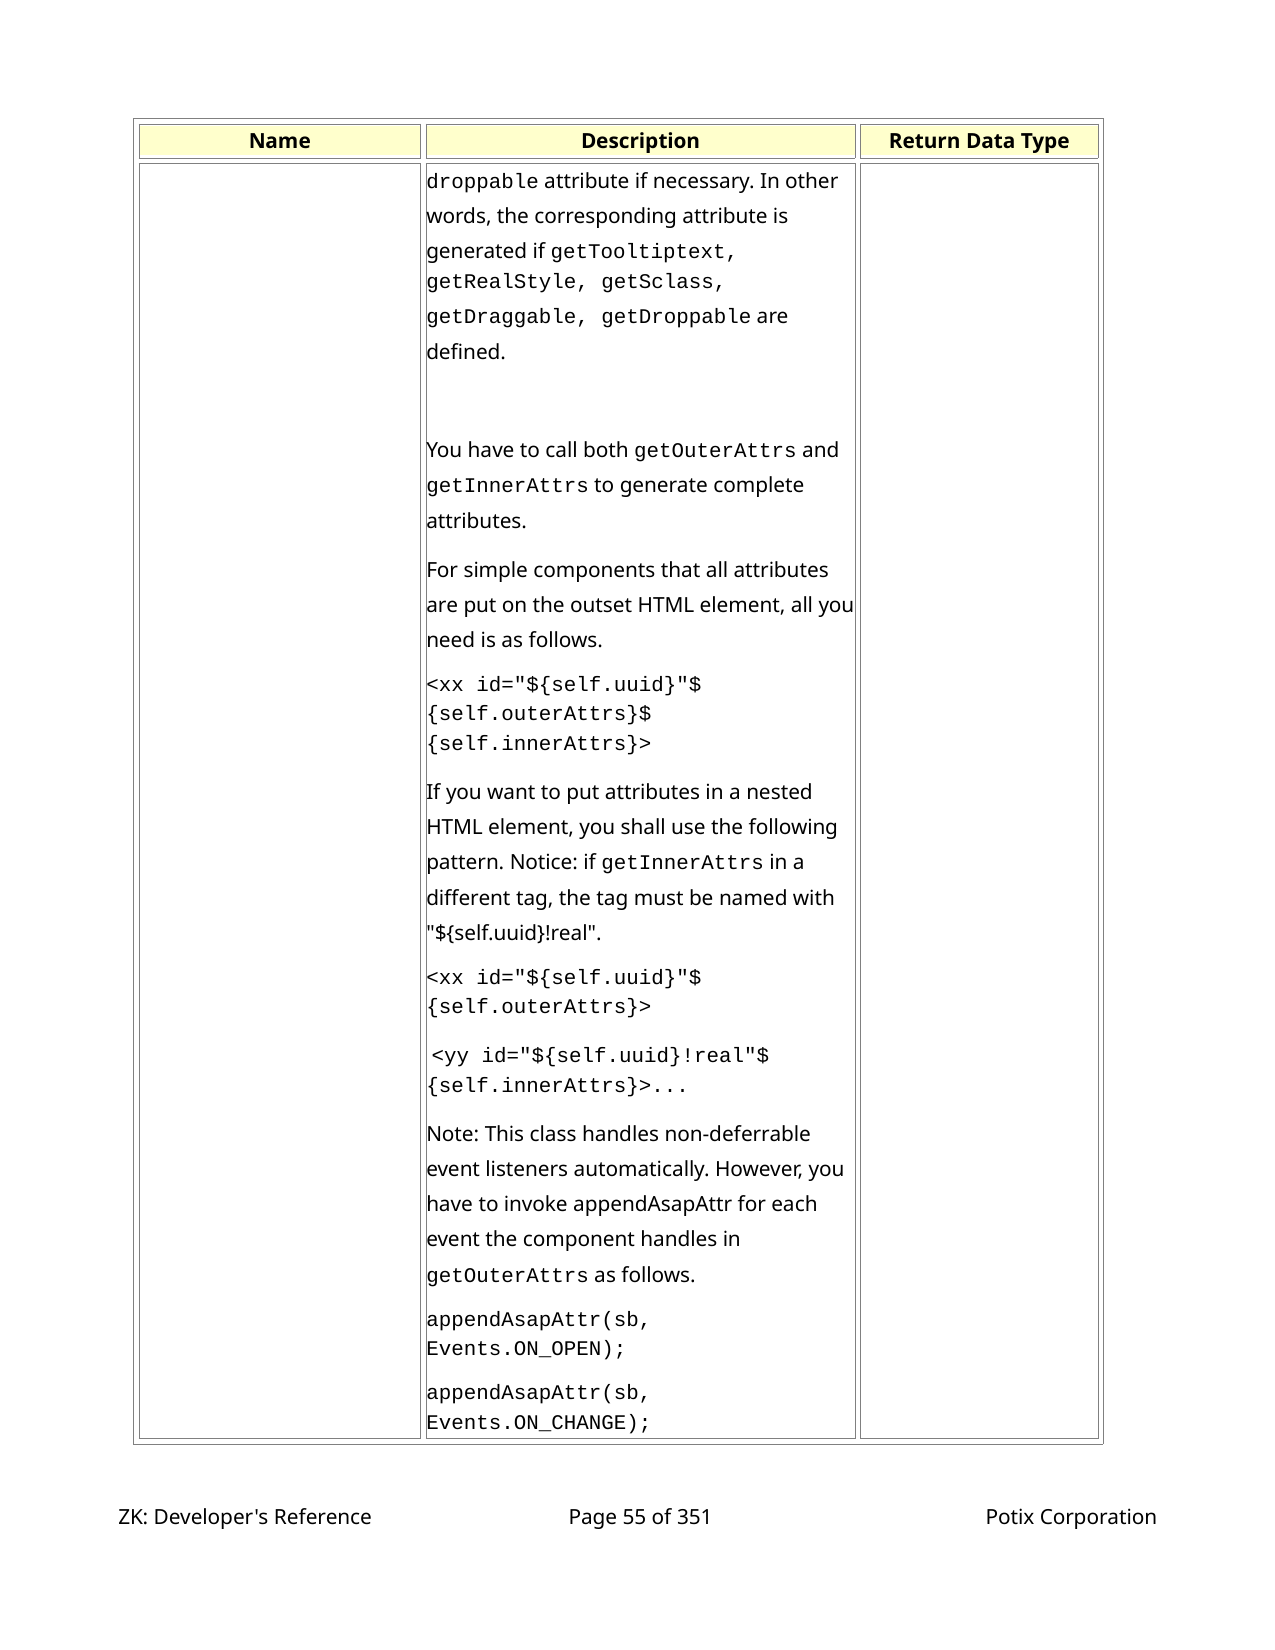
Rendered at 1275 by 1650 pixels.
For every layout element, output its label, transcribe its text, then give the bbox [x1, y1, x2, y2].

table_cell [136, 158, 423, 1438]
table_cell droppable attribute if necessary. In other words, the corresponding attribute is generated if getTooltiptext, getRealStyle, getSclass, getDraggable, getDroppable are defined. You have to call both getOuterAttrs and getInnerAttrs to generate complete attributes. For simple components that all attributes are put on the outset HTML element, all you need is as follows. <xx id="${self.uuid}"${self.outerAttrs}${self.innerAttrs}> If you want to put attributes in a nested HTML element, you shall use the following pattern. Notice: if getInnerAttrs in a different tag, the tag must be named with "${self.uuid}!real". <xx id="${self.uuid}"${self.outerAttrs}> <yy id="${self.uuid}!real"${self.innerAttrs}>... Note: This class handles non-deferrable event listeners automatically. However, you have to invoke appendAsapAttr for each event the component handles in getOuterAttrs as follows. appendAsapAttr(sb, Events.ON_OPEN); appendAsapAttr(sb, Events.ON_CHANGE); [423, 158, 858, 1438]
table_header Description [423, 119, 858, 158]
table_header Return Data Type [858, 119, 1101, 158]
table_cell [858, 158, 1101, 1438]
table_header Name [136, 119, 423, 158]
